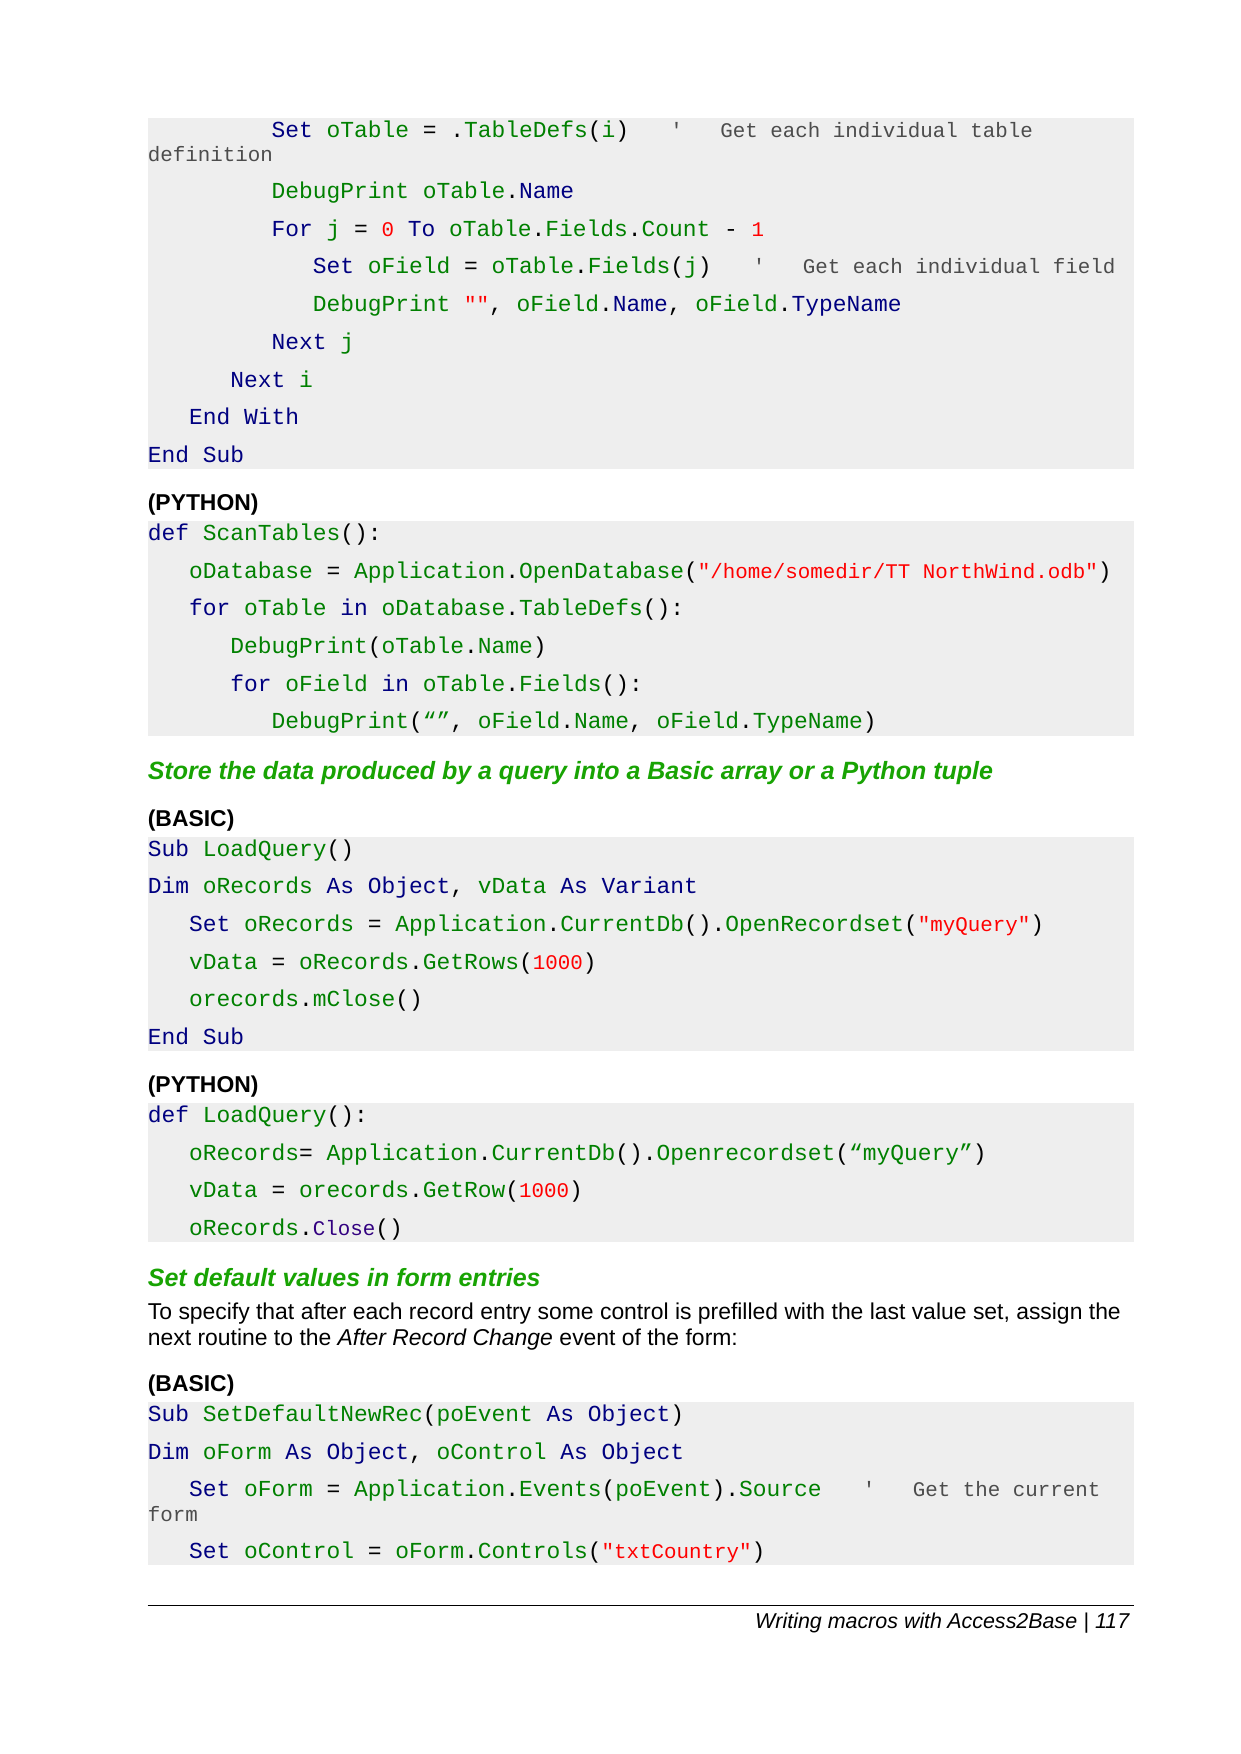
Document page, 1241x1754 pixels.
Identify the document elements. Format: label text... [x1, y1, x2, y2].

text End Sub [148, 443, 1134, 469]
text To specify that after each record entry some control is prefilled with the last value set, assign the next routine to the After Record Change event of the form: [148, 1298, 1134, 1350]
text For j = 0 To oTable.Fields.Count - 1 [148, 217, 1134, 243]
text Set oRecords = Application.CurrentDb().OpenRecordset("myQuery") [148, 912, 1134, 938]
text Set oControl = oForm.Controls("txtCountry") [148, 1539, 1134, 1565]
text Next j [148, 330, 1134, 356]
text oRecords= Application.CurrentDb().Openrecordset(“myQuery”) [148, 1141, 1134, 1167]
text Set oField = oTable.Fields(j) ' Get each individual field [148, 255, 1134, 281]
text Next i [148, 368, 1134, 394]
text Sub SetDefaultNewRec(poEvent As Object) [148, 1402, 1134, 1428]
text Dim oForm As Object, oControl As Object [148, 1440, 1134, 1466]
text vData = orecords.GetRow(1000) [148, 1179, 1134, 1205]
text def ScanTables(): [148, 521, 1134, 547]
subtitle (PYTHON) [148, 489, 1134, 515]
text vData = oRecords.GetRows(1000) [148, 950, 1134, 976]
text DebugPrint "", oField.Name, oField.TypeName [148, 293, 1134, 318]
text End With [148, 406, 1134, 432]
text oDatabase = Application.OpenDatabase("/home/somedir/TT NorthWind.odb") [148, 559, 1134, 585]
text DebugPrint(“”, oField.Name, oField.TypeName) [148, 710, 1134, 736]
subtitle (PYTHON) [148, 1071, 1134, 1097]
text Sub LoadQuery() [148, 837, 1134, 863]
text DebugPrint(oTable.Name) [148, 634, 1134, 660]
text def LoadQuery(): [148, 1103, 1134, 1129]
subtitle (BASIC) [148, 804, 1134, 831]
subtitle (BASIC) [148, 1370, 1134, 1396]
subtitle Set default values in form entries [148, 1263, 1134, 1292]
text DebugPrint oTable.Name [148, 179, 1134, 205]
text End Sub [148, 1026, 1134, 1051]
text Dim oRecords As Object, vData As Variant [148, 875, 1134, 901]
text Set oTable = .TableDefs(i) ' Get each individual table definition [148, 118, 1134, 168]
text for oField in oTable.Fields(): [148, 672, 1134, 698]
text orecords.mClose() [148, 988, 1134, 1014]
text for oTable in oDatabase.TableDefs(): [148, 597, 1134, 623]
text oRecords.Close() [148, 1216, 1134, 1242]
text Set oForm = Application.Events(poEvent).Source ' Get the current form [148, 1478, 1134, 1527]
subtitle Store the data produced by a query into a Basic array or a Python tuple [148, 756, 1134, 785]
